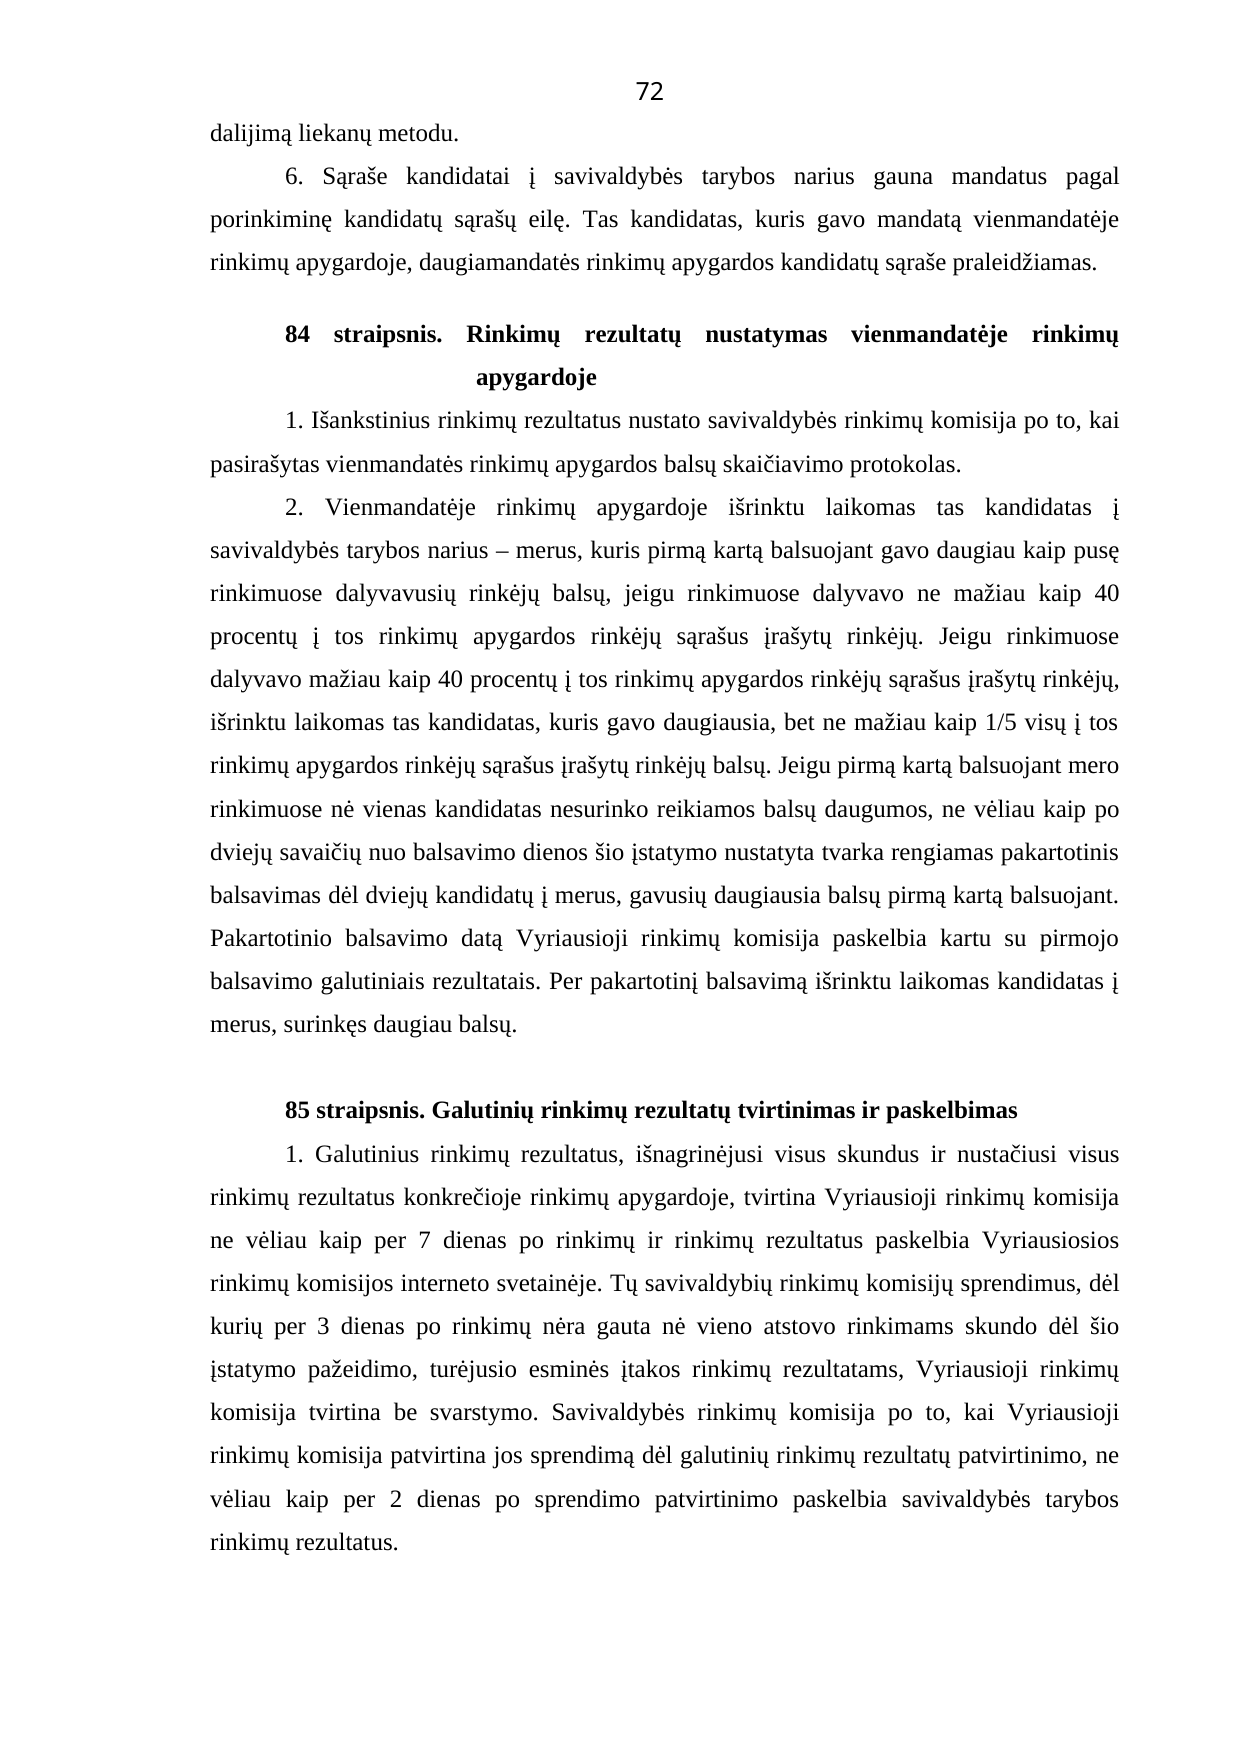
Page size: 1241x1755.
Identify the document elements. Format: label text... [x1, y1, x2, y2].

text dalijimą liekanų metodu. [210, 118, 1120, 147]
text 1. Išankstinius rinkimų rezultatus nustato savivaldybės rinkimų komisija po to, kai pasirašytas vienmandatės rinkimų apygardos balsų skaičiavimo protokolas. [210, 406, 1120, 477]
text 2. Vienmandatėje rinkimų apygardoje išrinktu laikomas tas kandidatas į savivaldybės tarybos narius – merus, kuris pirmą kartą balsuojant gavo daugiau kaip pusę rinkimuose dalyvavusių rinkėjų balsų, jeigu rinkimuose dalyvavo ne mažiau kaip 40 procentų į tos rinkimų apygardos rinkėjų sąrašus įrašytų rinkėjų. Jeigu rinkimuose dalyvavo mažiau kaip 40 procentų į tos rinkimų apygardos rinkėjų sąrašus įrašytų rinkėjų, išrinktu laikomas tas kandidatas, kuris gavo daugiausia, bet ne mažiau kaip 1/5 visų į tos rinkimų apygardos rinkėjų sąrašus įrašytų rinkėjų balsų. Jeigu pirmą kartą balsuojant mero rinkimuose nė vienas kandidatas nesurinko reikiamos balsų daugumos, ne vėliau kaip po dviejų savaičių nuo balsavimo dienos šio įstatymo nustatyta tvarka rengiamas pakartotinis balsavimas dėl dviejų kandidatų į merus, gavusių daugiausia balsų pirmą kartą balsuojant. Pakartotinio balsavimo datą Vyriausioji rinkimų komisija paskelbia kartu su pirmojo balsavimo galutiniais rezultatais. Per pakartotinį balsavimą išrinktu laikomas kandidatas į merus, surinkęs daugiau balsų. [210, 492, 1120, 1038]
text 85 straipsnis. Galutinių rinkimų rezultatų tvirtinimas ir paskelbimas [210, 1096, 1120, 1124]
text 84 straipsnis. Rinkimų rezultatų nustatymas vienmandatėje rinkimų apygardoje [285, 319, 1120, 391]
text 1. Galutinius rinkimų rezultatus, išnagrinėjusi visus skundus ir nustačiusi visus rinkimų rezultatus konkrečioje rinkimų apygardoje, tvirtina Vyriausioji rinkimų komisija ne vėliau kaip per 7 dienas po rinkimų ir rinkimų rezultatus paskelbia Vyriausiosios rinkimų komisijos interneto svetainėje. Tų savivaldybių rinkimų komisijų sprendimus, dėl kurių per 3 dienas po rinkimų nėra gauta nė vieno atstovo rinkimams skundo dėl šio įstatymo pažeidimo, turėjusio esminės įtakos rinkimų rezultatams, Vyriausioji rinkimų komisija tvirtina be svarstymo. Savivaldybės rinkimų komisija po to, kai Vyriausioji rinkimų komisija patvirtina jos sprendimą dėl galutinių rinkimų rezultatų patvirtinimo, ne vėliau kaip per 2 dienas po sprendimo patvirtinimo paskelbia savivaldybės tarybos rinkimų rezultatus. [210, 1139, 1120, 1556]
text 6. Sąraše kandidatai į savivaldybės tarybos narius gauna mandatus pagal porinkiminę kandidatų sąrašų eilę. Tas kandidatas, kuris gavo mandatą vienmandatėje rinkimų apygardoje, daugiamandatės rinkimų apygardos kandidatų sąraše praleidžiamas. [210, 161, 1120, 276]
